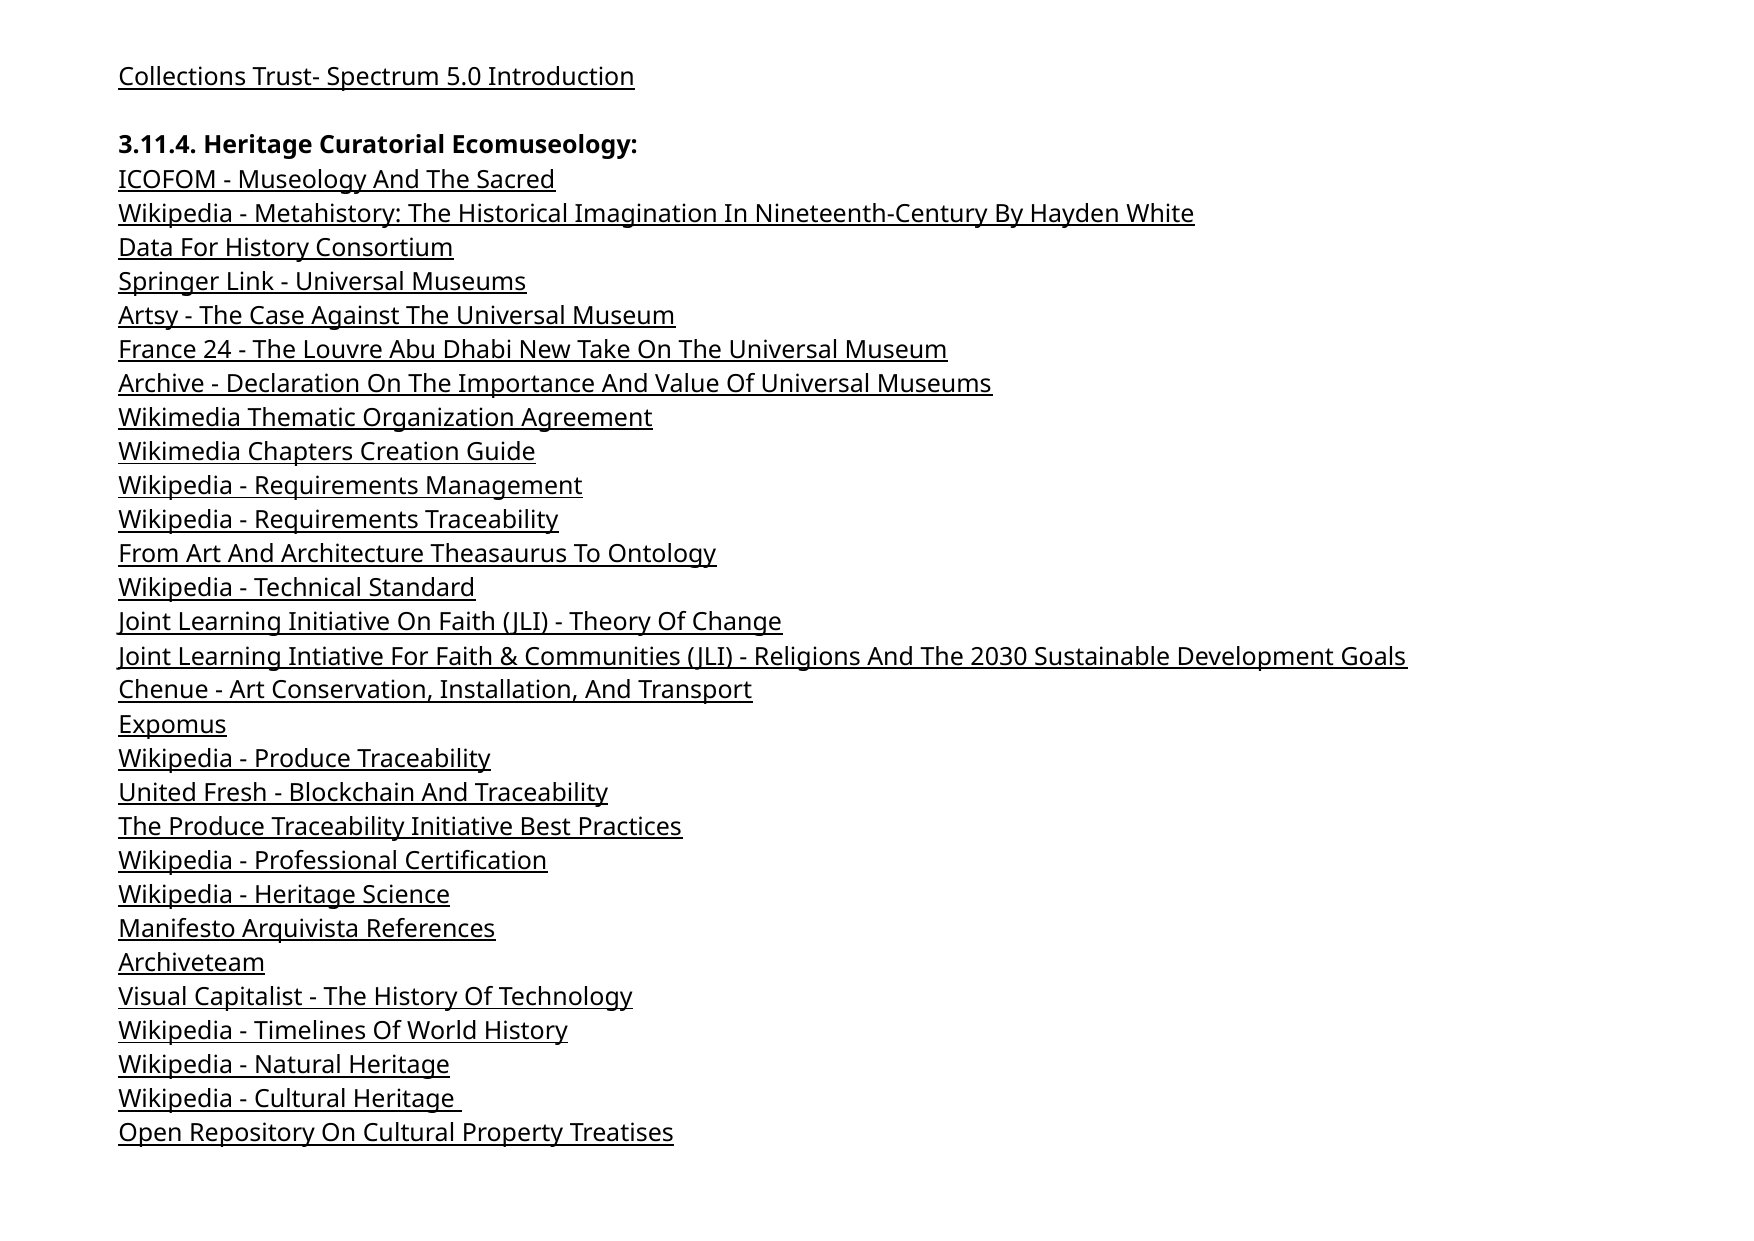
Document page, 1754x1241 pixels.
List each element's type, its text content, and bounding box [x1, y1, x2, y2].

subtitle Wikipedia - Requirements Management [118, 468, 1695, 502]
subtitle Manifesto Arquivista References [118, 911, 1695, 945]
subtitle Artsy - The Case Against The Universal Museum [118, 297, 1695, 332]
subtitle The Produce Traceability Initiative Best Practices [118, 808, 1695, 842]
subtitle Wikimedia Chapters Creation Guide [118, 434, 1695, 468]
subtitle Springer Link - Universal Museums [118, 263, 1695, 297]
subtitle Archive - Declaration On The Importance And Value Of Universal Museums [118, 366, 1695, 400]
subtitle Wikipedia - Produce Traceability [118, 740, 1695, 774]
subtitle Wikipedia - Timelines Of World History [118, 1013, 1695, 1047]
subtitle Archiveteam [118, 945, 1695, 979]
subtitle From Art And Architecture Theasaurus To Ontology [118, 536, 1695, 570]
subtitle Open Repository On Cultural Property Treatises [118, 1115, 1695, 1149]
subtitle Joint Learning Intiative For Faith & Communities (JLI) - Religions And The 2030 Sustainable Development Goals [118, 638, 1695, 672]
subtitle Joint Learning Initiative On Faith (JLI) - Theory Of Change [118, 604, 1695, 638]
subtitle France 24 - The Louvre Abu Dhabi New Take On The Universal Museum [118, 332, 1695, 366]
subtitle Collections Trust- Spectrum 5.0 Introduction [118, 59, 1695, 93]
subtitle Chenue - Art Conservation, Installation, And Transport [118, 672, 1695, 706]
subtitle Wikipedia - Professional Certification [118, 842, 1695, 877]
subtitle Wikipedia - Natural Heritage [118, 1047, 1695, 1081]
subtitle ICOFOM - Museology And The Sacred [118, 161, 1695, 195]
subtitle United Fresh - Blockchain And Traceability [118, 774, 1695, 808]
subtitle Wikimedia Thematic Organization Agreement [118, 400, 1695, 434]
subtitle 3.11.4. Heritage Curatorial Ecomuseology: [118, 127, 1695, 161]
subtitle Wikipedia - Cultural Heritage [118, 1081, 1695, 1115]
subtitle Visual Capitalist - The History Of Technology [118, 979, 1695, 1013]
subtitle Data For History Consortium [118, 229, 1695, 263]
subtitle Wikipedia - Requirements Traceability [118, 502, 1695, 536]
subtitle Expomus [118, 706, 1695, 740]
subtitle Wikipedia - Heritage Science [118, 877, 1695, 911]
subtitle Wikipedia - Technical Standard [118, 570, 1695, 604]
subtitle Wikipedia - Metahistory: The Historical Imagination In Nineteenth-Century By Hayden White [118, 195, 1695, 229]
